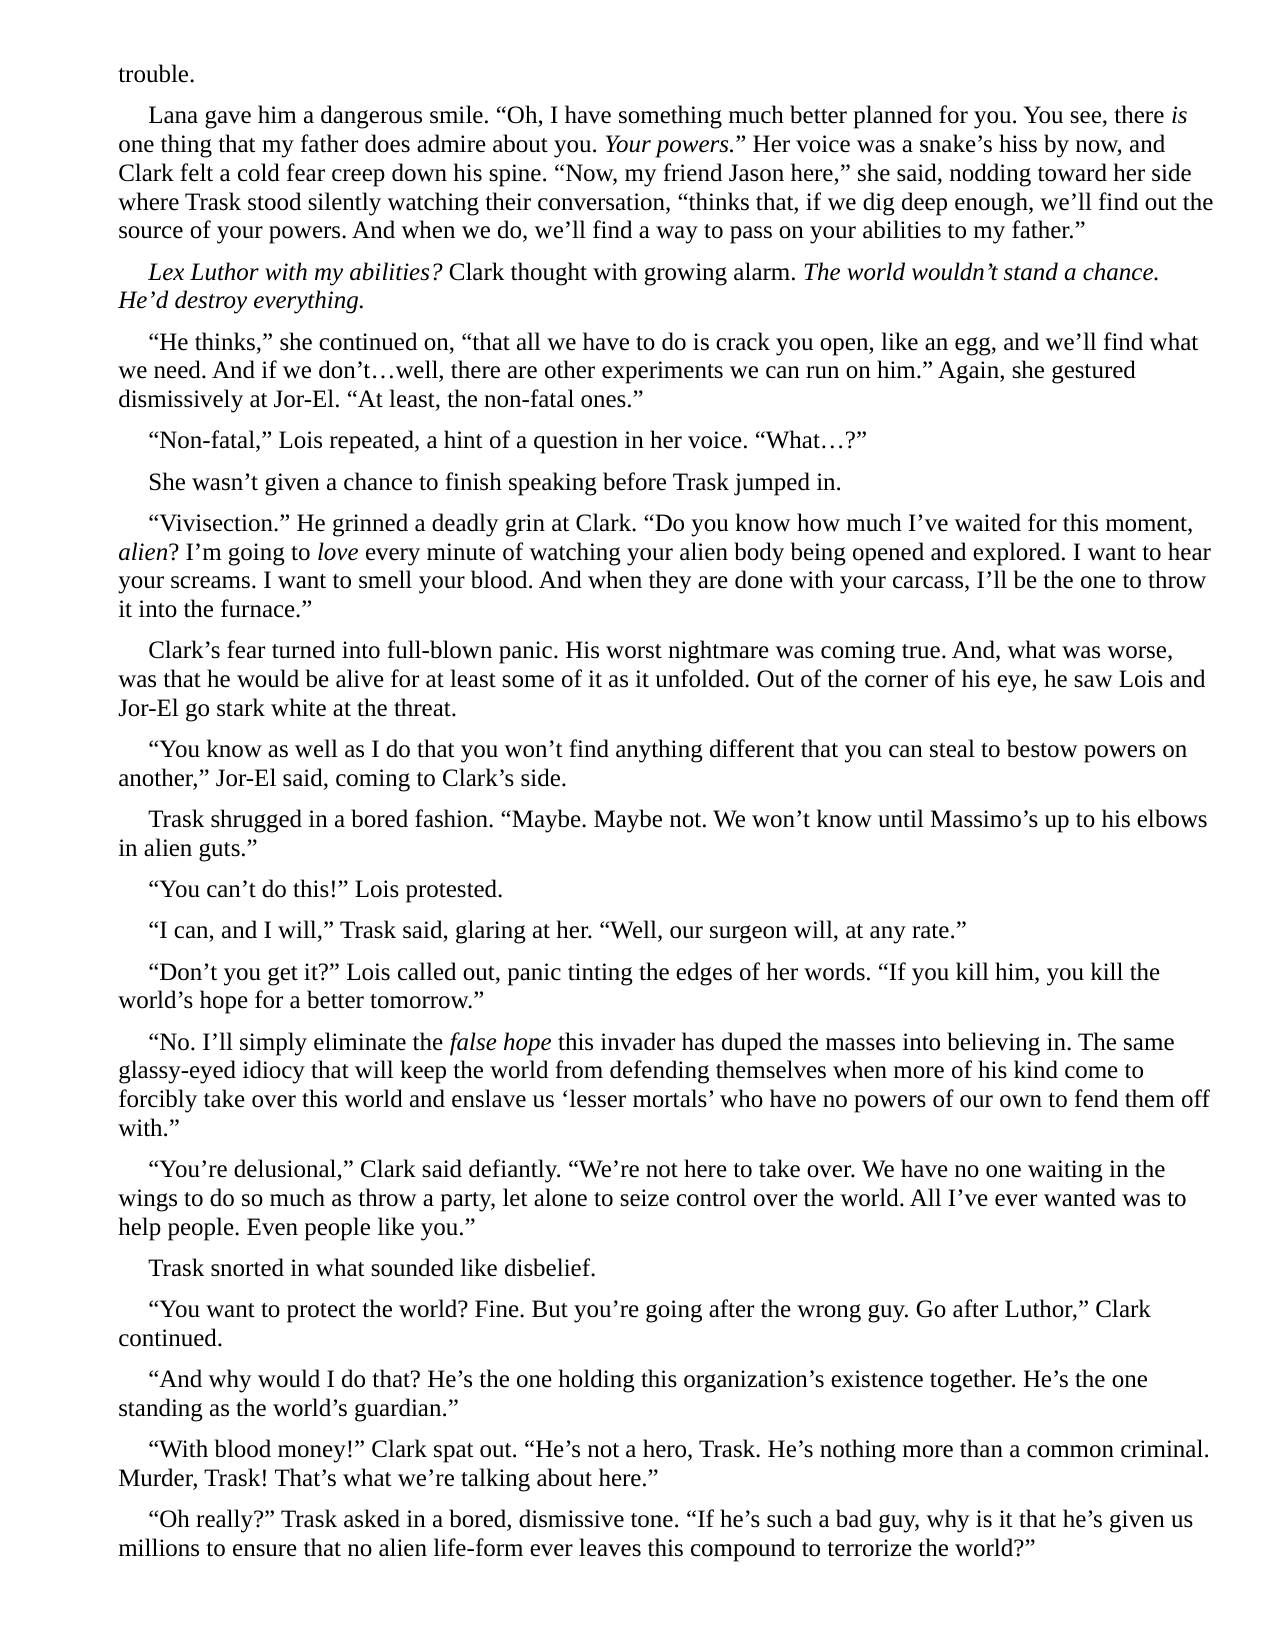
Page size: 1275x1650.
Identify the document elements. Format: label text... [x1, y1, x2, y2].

text “No. I’ll simply eliminate the false hope this invader has duped the masses into believing in. The same glassy-eyed idiocy that will keep the world from defending themselves when more of his kind come to forcibly take over this world and enslave us ‘lesser mortals’ who have no powers of our own to fend them off with.” [118, 1027, 1216, 1142]
text “Oh really?” Trask asked in a bored, dismissive tone. “If he’s such a bad guy, why is it that he’s given us millions to ensure that no alien life-form ever leaves this compound to terrorize the world?” [118, 1504, 1216, 1562]
text “And why would I do that? He’s the one holding this organization’s existence together. He’s the one standing as the world’s guardian.” [118, 1364, 1216, 1422]
text “Non-fatal,” Lois repeated, a hint of a question in her voice. “What…?” [118, 425, 1216, 454]
text “Vivisection.” He grinned a deadly grin at Clark. “Do you know how much I’ve waited for this moment, alien? I’m going to love every minute of watching your alien body being opened and explored. I want to hear your screams. I want to smell your blood. And when they are done with your carcass, I’ll be the one to throw it into the furnace.” [118, 508, 1216, 623]
text Clark’s fear turned into full-blown panic. His worst nightmare was coming true. And, what was worse, was that he would be alive for at least some of it as it unfolded. Out of the corner of his eye, he saw Lois and Jor-El go stark white at the threat. [118, 635, 1216, 722]
text “You want to protect the world? Fine. But you’re going after the wrong guy. Go after Luthor,” Clark continued. [118, 1294, 1216, 1352]
text Trask shrugged in a bored fashion. “Maybe. Maybe not. We won’t know until Massimo’s up to his elbows in alien guts.” [118, 804, 1216, 862]
text “You’re delusional,” Clark said defiantly. “We’re not here to take over. We have no one waiting in the wings to do so much as throw a party, let alone to seize control over the world. All I’ve ever wanted was to help people. Even people like you.” [118, 1154, 1216, 1240]
text Lana gave him a dangerous smile. “Oh, I have something much better planned for you. You see, there is one thing that my father does admire about you. Your powers.” Her voice was a snake’s hiss by now, and Clark felt a cold fear creep down his spine. “Now, my friend Jason here,” she said, nodding toward her side where Trask stood silently watching their conversation, “thinks that, if we dig deep enough, we’ll find out the source of your powers. And when we do, we’ll find a way to pass on your abilities to my father.” [118, 100, 1216, 244]
text Lex Luthor with my abilities? Clark thought with growing alarm. The world wouldn’t stand a chance. He’d destroy everything. [118, 257, 1216, 314]
text Trask snorted in what sounded like disbelief. [118, 1253, 1216, 1282]
text trouble. [118, 59, 1216, 88]
text She wasn’t given a chance to finish speaking before Trask jumped in. [118, 467, 1216, 495]
text “You can’t do this!” Lois protested. [118, 874, 1216, 903]
text “Don’t you get it?” Lois called out, panic tinting the edges of her words. “If you kill him, you kill the world’s hope for a better tomorrow.” [118, 957, 1216, 1014]
text “With blood money!” Clark spat out. “He’s not a hero, Trask. He’s nothing more than a common criminal. Murder, Trask! That’s what we’re talking about here.” [118, 1434, 1216, 1492]
text “You know as well as I do that you won’t find anything different that you can steal to bestow powers on another,” Jor-El said, coming to Clark’s side. [118, 734, 1216, 792]
text “I can, and I will,” Trask said, glaring at her. “Well, our surgeon will, at any rate.” [118, 915, 1216, 944]
text “He thinks,” she continued on, “that all we have to do is crack you open, like an egg, and we’ll find what we need. And if we don’t…well, there are other experiments we can run on him.” Again, she gestured dismissively at Jor-El. “At least, the non-fatal ones.” [118, 327, 1216, 413]
